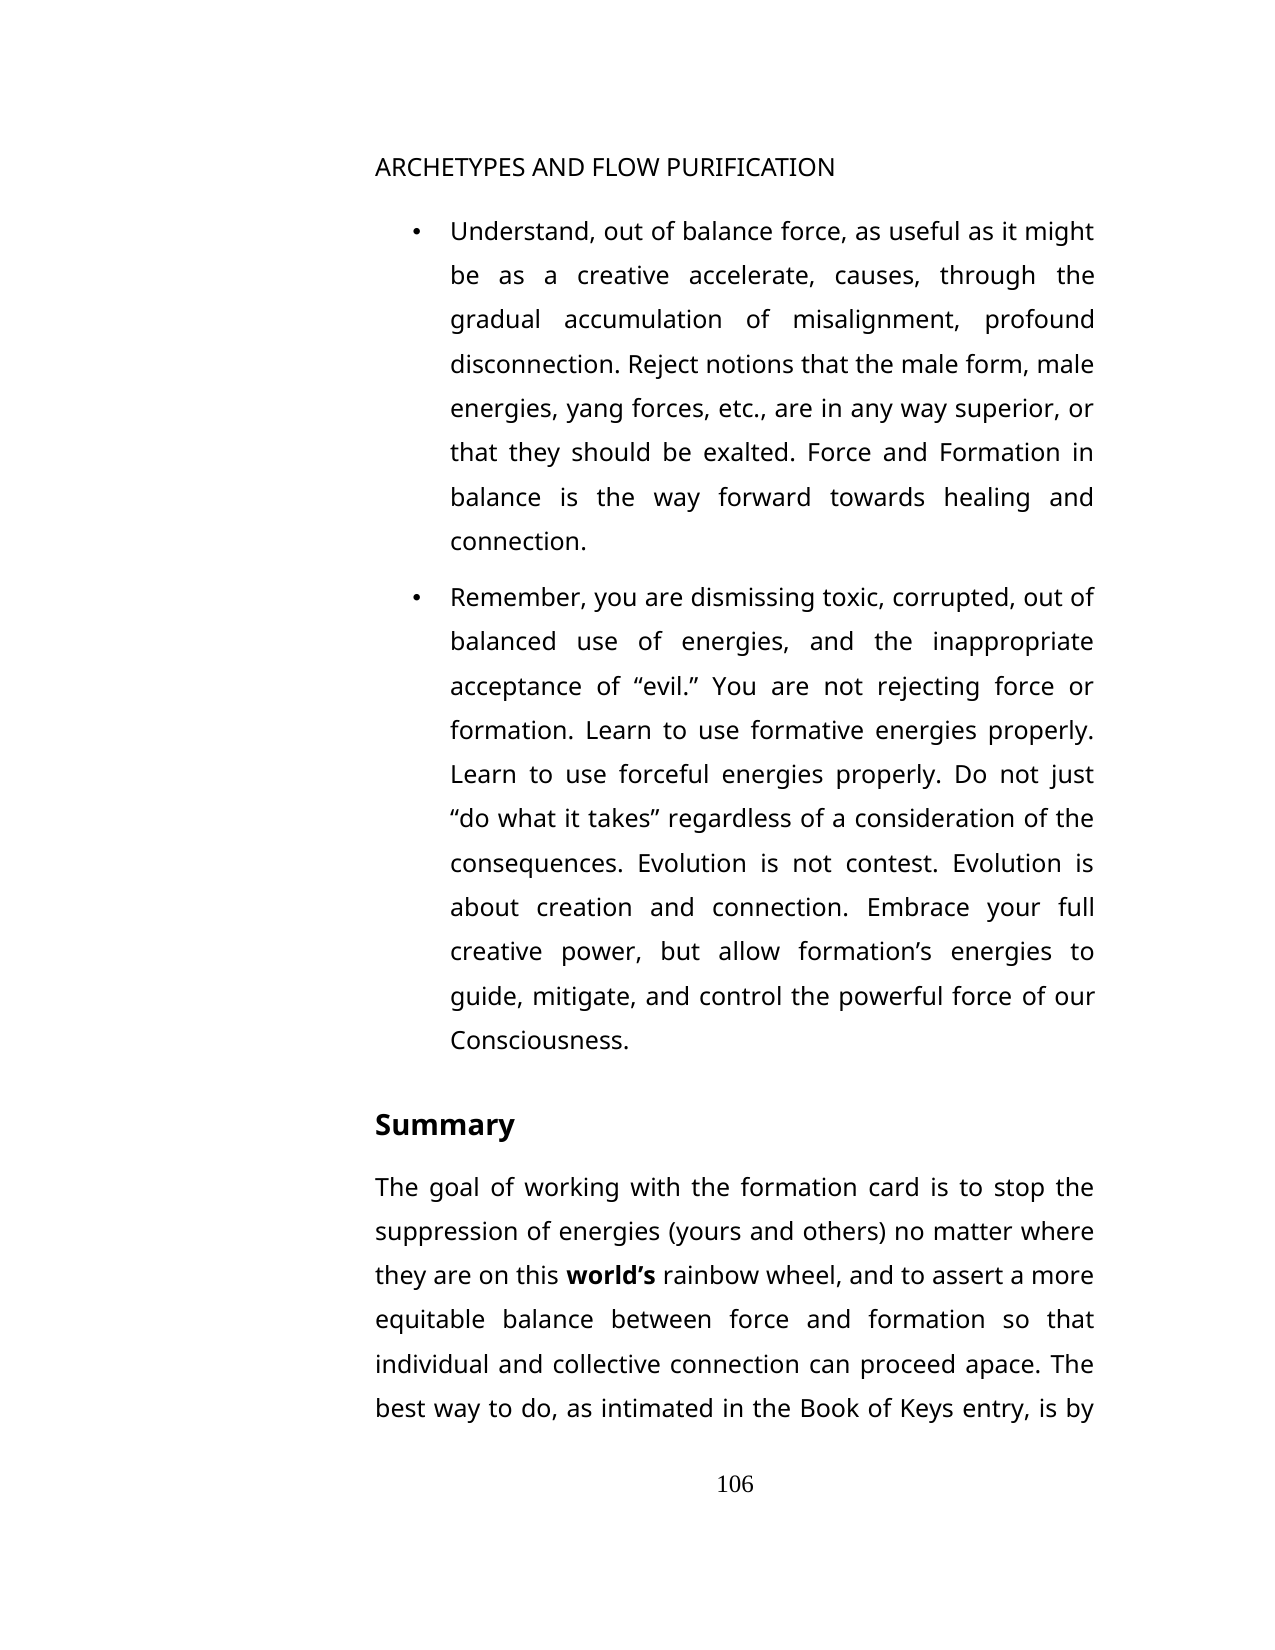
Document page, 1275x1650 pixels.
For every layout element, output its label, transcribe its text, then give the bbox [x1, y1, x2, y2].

text The goal of working with the formation card is to stop the suppression of energies (yours and others) no matter where they are on this world’s rainbow wheel, and to assert a more equitable balance between force and formation so that individual and collective connection can proceed apace. The best way to do, as intimated in the Book of Keys entry, is by [375, 1169, 1095, 1425]
subtitle Summary [375, 1104, 1095, 1144]
list Understand, out of balance force, as useful as it might be as a creative accelerate, causes, through the gradual accumulation of misalignment, profound disconnection. Reject notions that the male form, male energies, yang forces, etc., are in any way superior, or that they should be exalted. Force and Formation in balance is the way forward towards healing and connection. [412, 213, 1095, 557]
list Remember, you are dismissing toxic, corrupted, out of balanced use of energies, and the inappropriate acceptance of “evil.” You are not rejecting force or formation. Learn to use formative energies properly. Learn to use forceful energies properly. Do not just “do what it takes” regardless of a consideration of the consequences. Evolution is not contest. Evolution is about creation and connection. Embrace your full creative power, but allow formation’s energies to guide, mitigate, and control the powerful force of our Consciousness. [412, 580, 1095, 1056]
